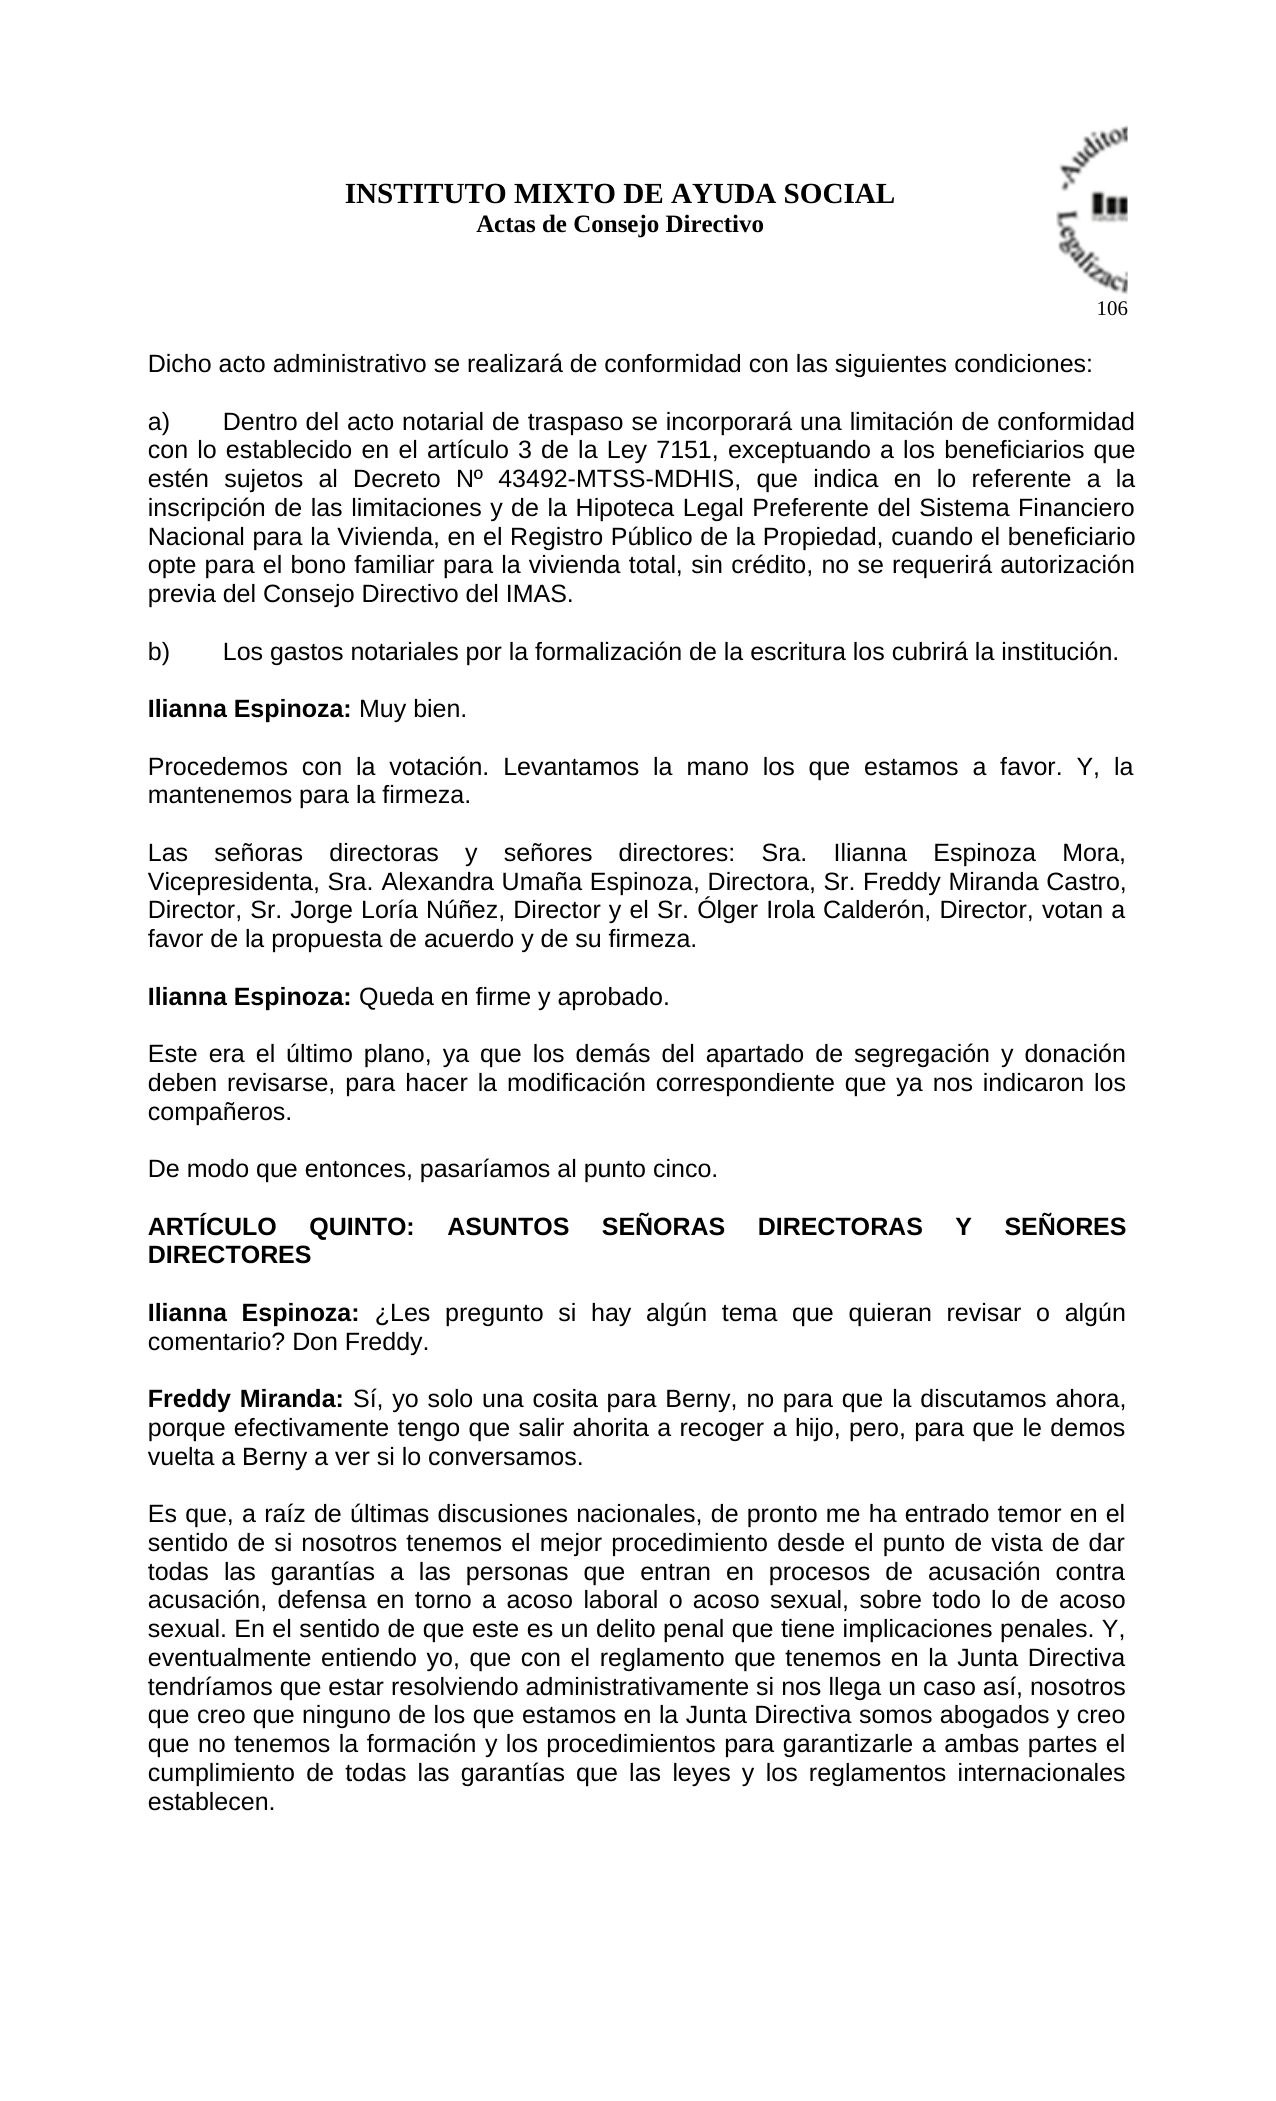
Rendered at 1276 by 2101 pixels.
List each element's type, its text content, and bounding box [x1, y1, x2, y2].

text Procedemos con la votación. Levantamos la mano los que estamos a favor. Y, la mantenemos para la firmeza. [148, 752, 1136, 809]
text Las señoras directoras y señores directores: Sra. Ilianna Espinoza Mora, Vicepresidenta, Sra. Alexandra Umaña Espinoza, Directora, Sr. Freddy Miranda Castro, Director, Sr. Jorge Loría Núñez, Director y el Sr. Ólger Irola Calderón, Director, votan a favor de la propuesta de acuerdo y de su firmeza. [148, 838, 1127, 953]
text De modo que entonces, pasaríamos al punto cinco. [148, 1154, 1127, 1183]
text Ilianna Espinoza: ¿Les pregunto si hay algún tema que quieran revisar o algún comentario? Don Freddy. [148, 1298, 1127, 1355]
list Los gastos notariales por la formalización de la escritura los cubrirá la institución. [148, 637, 1137, 665]
text Ilianna Espinoza: Muy bien. [148, 694, 1136, 723]
list Dentro del acto notarial de traspaso se incorporará una limitación de conformidad con lo establecido en el artículo 3 de la Ley 7151, exceptuando a los beneficiarios que estén sujetos al Decreto Nº 43492-MTSS-MDHIS, que indica en lo referente a la inscripción de las limitaciones y de la Hipoteca Legal Preferente del Sistema Financiero Nacional para la Vivienda, en el Registro Público de la Propiedad, cuando el beneficiario opte para el bono familiar para la vivienda total, sin crédito, no se requerirá autorización previa del Consejo Directivo del IMAS. [148, 407, 1137, 608]
text Ilianna Espinoza: Queda en firme y aprobado. [148, 982, 1136, 1010]
text Dicho acto administrativo se realizará de conformidad con las siguientes condiciones: [148, 349, 1137, 378]
text Freddy Miranda: Sí, yo solo una cosita para Berny, no para que la discutamos ahora, porque efectivamente tengo que salir ahorita a recoger a hijo, pero, para que le demos vuelta a Berny a ver si lo conversamos. [148, 1355, 1127, 1470]
text Es que, a raíz de últimas discusiones nacionales, de pronto me ha entrado temor en el sentido de si nosotros tenemos el mejor procedimiento desde el punto de vista de dar todas las garantías a las personas que entran en procesos de acusación contra acusación, defensa en torno a acoso laboral o acoso sexual, sobre todo lo de acoso sexual. En el sentido de que este es un delito penal que tiene implicaciones penales. Y, eventualmente entiendo yo, que con el reglamento que tenemos en la Junta Directiva tendríamos que estar resolviendo administrativamente si nos llega un caso así, nosotros que creo que ninguno de los que estamos en la Junta Directiva somos abogados y creo que no tenemos la formación y los procedimientos para garantizarle a ambas partes el cumplimiento de todas las garantías que las leyes y los reglamentos internacionales establecen. [148, 1499, 1127, 1815]
text ARTÍCULO QUINTO: ASUNTOS SEÑORAS DIRECTORAS Y SEÑORES DIRECTORES [148, 1212, 1127, 1269]
text Este era el último plano, ya que los demás del apartado de segregación y donación deben revisarse, para hacer la modificación correspondiente que ya nos indicaron los compañeros. [148, 1039, 1127, 1125]
